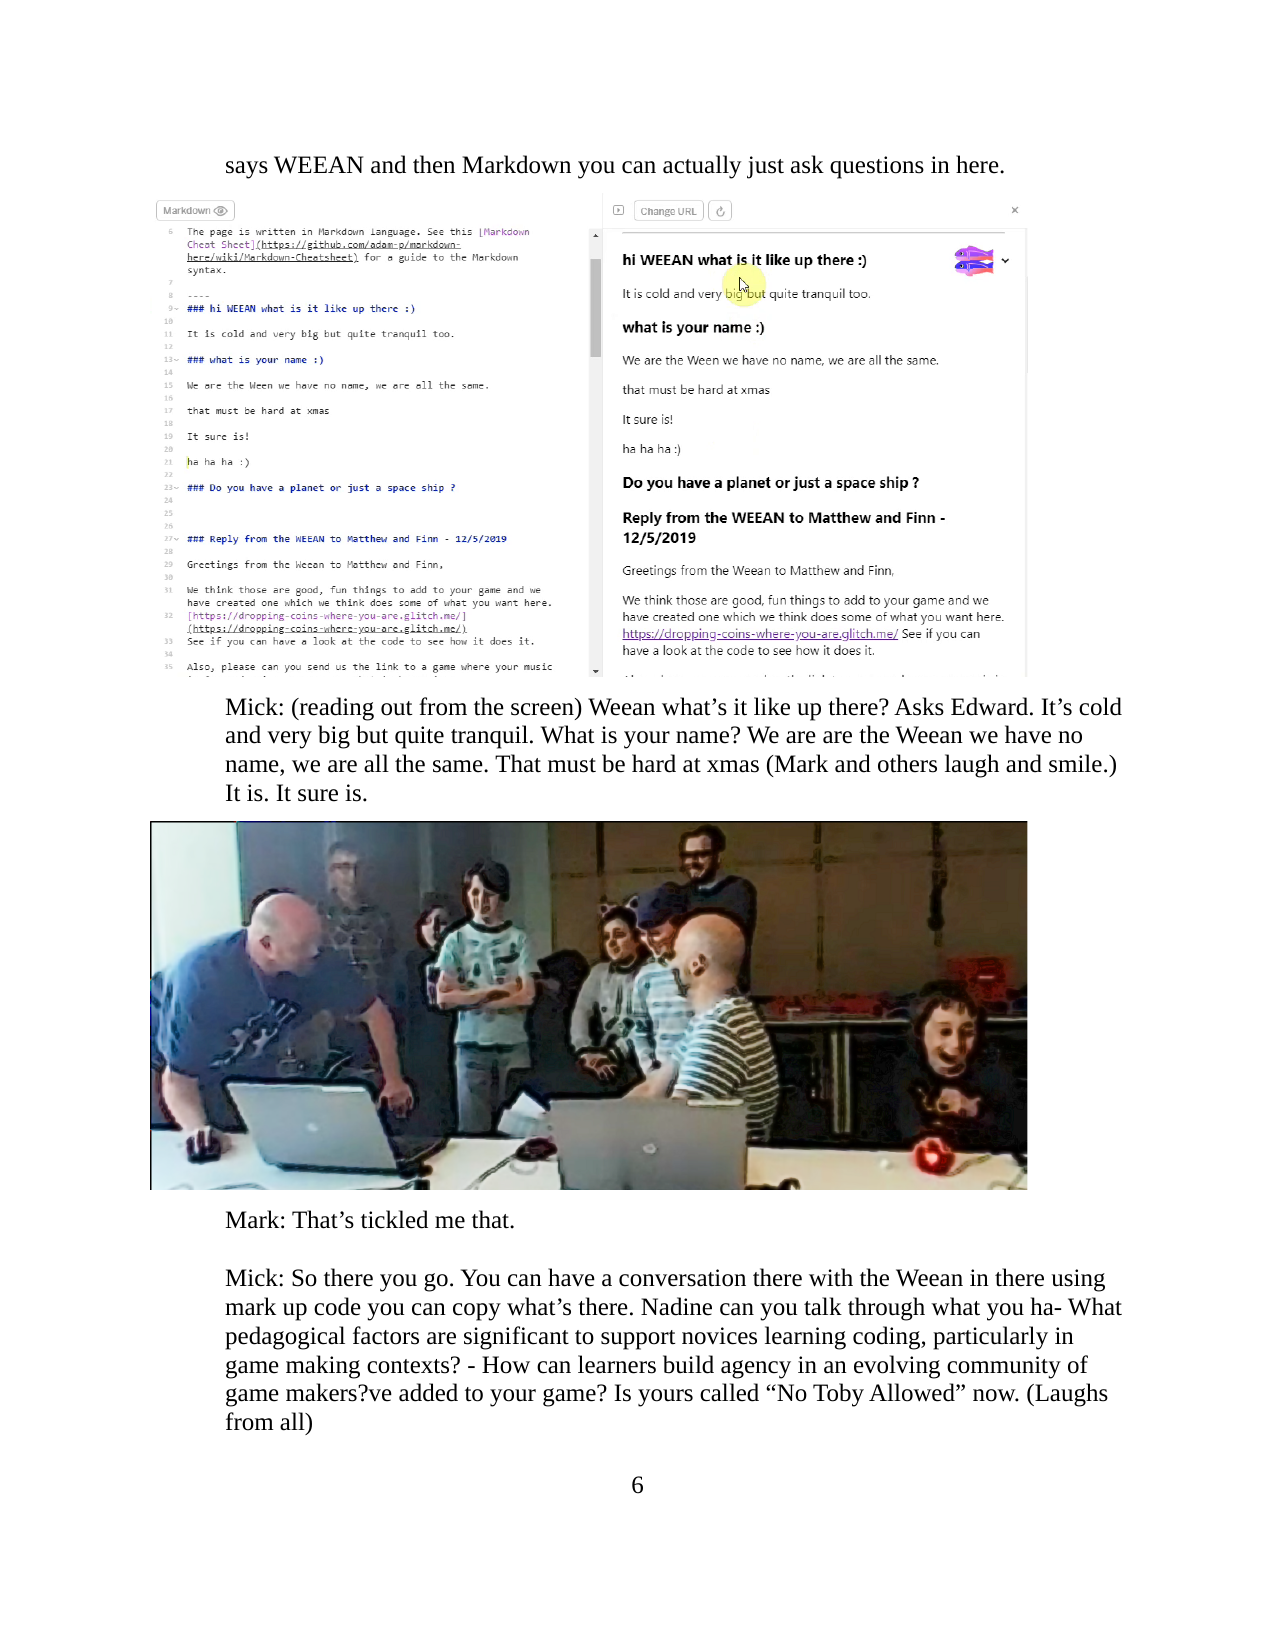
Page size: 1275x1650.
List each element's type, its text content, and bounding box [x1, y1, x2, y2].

text Mick: (reading out from the screen) Weean what’s it like up there? Asks Edward. It’s cold and very big but quite tranquil. What is your name? We are are the Weean we have no name, we are all the same. That must be hard at xmas (Mark and others laugh and smile.) It is. It sure is. [225, 692, 1125, 807]
picture [150, 193, 1028, 677]
text Mark: That’s tickled me that. [225, 1205, 1125, 1233]
text says WEEAN and then Markdown you can actually just ask questions in here. [225, 150, 1125, 179]
text Mick: So there you go. You can have a conversation there with the Weean in there using mark up code you can copy what’s there. Nadine can you talk through what you ha- What pedagogical factors are significant to support novices learning coding, particularly in game making contexts? - How can learners build agency in an evolving community of game makers?ve added to your game? Is yours called “No Toby Allowed” now. (Laughs from all) [225, 1263, 1125, 1436]
picture [150, 821, 1028, 1190]
